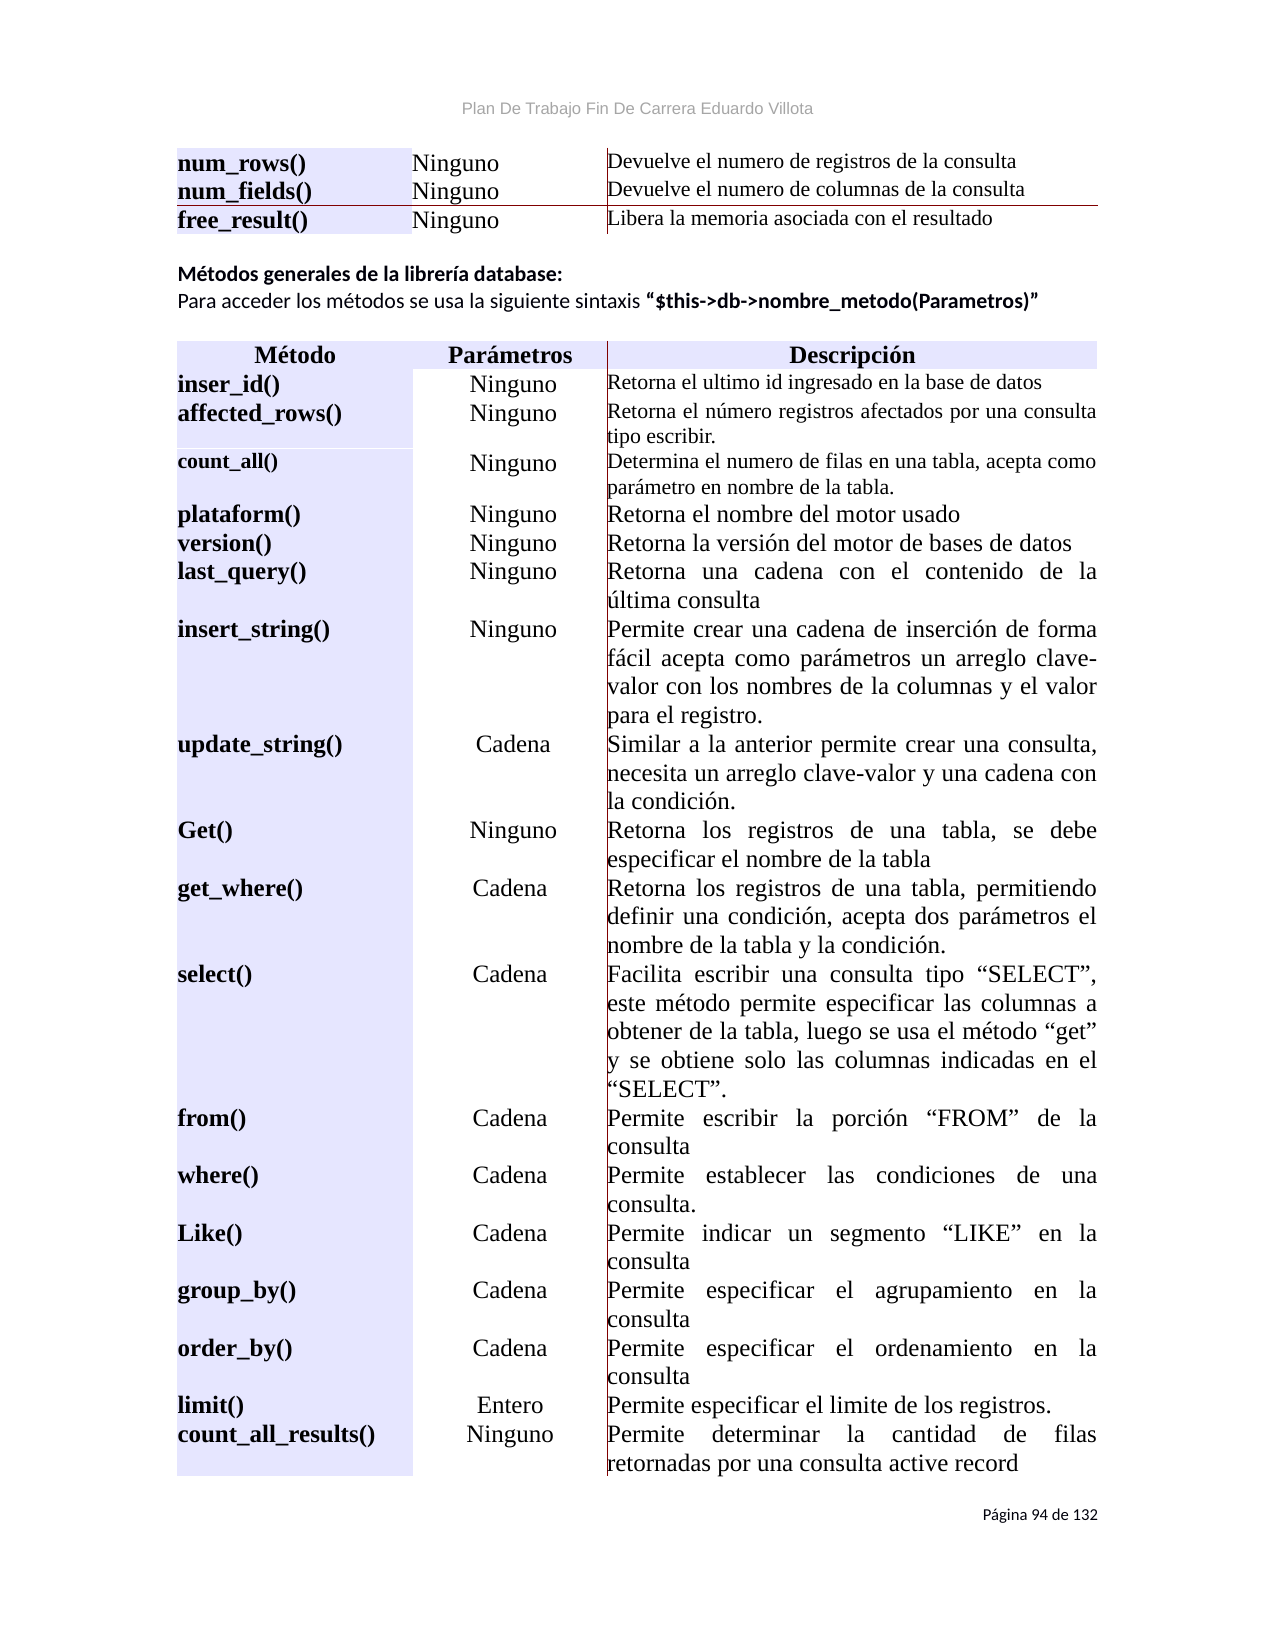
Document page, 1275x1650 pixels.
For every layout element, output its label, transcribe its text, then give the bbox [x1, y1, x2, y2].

table_cell Ninguno [413, 499, 607, 528]
table_cell Ninguno [413, 614, 607, 729]
table_cell limit() [177, 1390, 413, 1419]
table_cell Cadena [413, 1333, 607, 1390]
table_cell Permite especificar el limite de los registros. [608, 1390, 1097, 1419]
table_cell affected_rows() [177, 398, 413, 448]
table_cell count_all() [177, 449, 413, 499]
table_cell Retorna el ultimo id ingresado en la base de datos [608, 369, 1097, 398]
table_cell Like() [177, 1218, 413, 1275]
table_cell where() [177, 1160, 413, 1218]
table_cell plataform() [177, 499, 413, 528]
table_cell Cadena [413, 873, 607, 959]
text Para acceder los métodos se usa la siguiente sintaxis “$this->db->nombre_metodo(Parametros)” [177, 287, 1098, 314]
table_header Descripción [608, 341, 1097, 369]
table_cell Libera la memoria asociada con el resultado [608, 206, 1097, 234]
table_cell Ninguno [412, 148, 607, 176]
table_cell order_by() [177, 1333, 413, 1390]
table_cell version() [177, 528, 413, 556]
table_cell Permite escribir la porción “FROM” de la consulta [608, 1103, 1097, 1160]
table_cell Retorna los registros de una tabla, se debe especificar el nombre de la tabla [608, 815, 1097, 873]
table_cell Retorna los registros de una tabla, permitiendo definir una condición, acepta dos parámetros el nombre de la tabla y la condición. [608, 873, 1097, 959]
table_cell Ninguno [413, 369, 607, 398]
table_cell Entero [413, 1390, 607, 1419]
table_cell get_where() [177, 873, 413, 959]
table_cell Retorna una cadena con el contenido de la última consulta [608, 556, 1097, 614]
table_cell Cadena [413, 959, 607, 1103]
table_cell Similar a la anterior permite crear una consulta, necesita un arreglo clave-valor y una cadena con la condición. [608, 729, 1097, 815]
table_cell Permite especificar el ordenamiento en la consulta [608, 1333, 1097, 1390]
table_cell from() [177, 1103, 413, 1160]
table_cell insert_string() [177, 614, 413, 729]
table_cell Devuelve el numero de columnas de la consulta [608, 176, 1097, 205]
table_cell Cadena [413, 1275, 607, 1333]
table_cell Ninguno [413, 398, 607, 448]
table_cell update_string() [177, 729, 413, 815]
text Métodos generales de la librería database: [177, 261, 1098, 287]
table_cell Ninguno [413, 1419, 607, 1476]
table_cell num_rows() [177, 148, 412, 176]
table_cell Facilita escribir una consulta tipo “SELECT”, este método permite especificar las columnas a obtener de la tabla, luego se usa el método “get” y se obtiene solo las columnas indicadas en el “SELECT”. [608, 959, 1097, 1103]
table_cell last_query() [177, 556, 413, 614]
table_cell Cadena [413, 1103, 607, 1160]
table_cell free_result() [177, 206, 412, 234]
table_cell Permite determinar la cantidad de filas retornadas por una consulta active record [608, 1419, 1097, 1476]
table_cell Permite indicar un segmento “LIKE” en la consulta [608, 1218, 1097, 1275]
table_cell Cadena [413, 729, 607, 815]
table_header Parámetros [413, 341, 607, 369]
table_cell Ninguno [413, 528, 607, 556]
table_cell inser_id() [177, 369, 413, 398]
table_cell Ninguno [413, 815, 607, 873]
table_cell Cadena [413, 1218, 607, 1275]
table_cell Ninguno [412, 206, 607, 234]
table_cell count_all_results() [177, 1419, 413, 1476]
table_cell Ninguno [413, 449, 607, 499]
table_cell Permite crear una cadena de inserción de forma fácil acepta como parámetros un arreglo clave-valor con los nombres de la columnas y el valor para el registro. [608, 614, 1097, 729]
table_cell Devuelve el numero de registros de la consulta [608, 148, 1097, 176]
table_cell Permite establecer las condiciones de una consulta. [608, 1160, 1097, 1218]
table_cell Retorna la versión del motor de bases de datos [608, 528, 1097, 556]
table_cell Get() [177, 815, 413, 873]
table_cell Retorna el número registros afectados por una consulta tipo escribir. [608, 398, 1097, 448]
table_cell Cadena [413, 1160, 607, 1218]
table_cell Ninguno [413, 556, 607, 614]
table_cell Permite especificar el agrupamiento en la consulta [608, 1275, 1097, 1333]
table_cell Retorna el nombre del motor usado [608, 499, 1097, 528]
table_header Método [177, 341, 413, 369]
table_cell Determina el numero de filas en una tabla, acepta como parámetro en nombre de la tabla. [608, 449, 1097, 499]
table_cell Ninguno [412, 176, 607, 205]
table_cell num_fields() [177, 176, 412, 205]
table_cell select() [177, 959, 413, 1103]
table_cell group_by() [177, 1275, 413, 1333]
